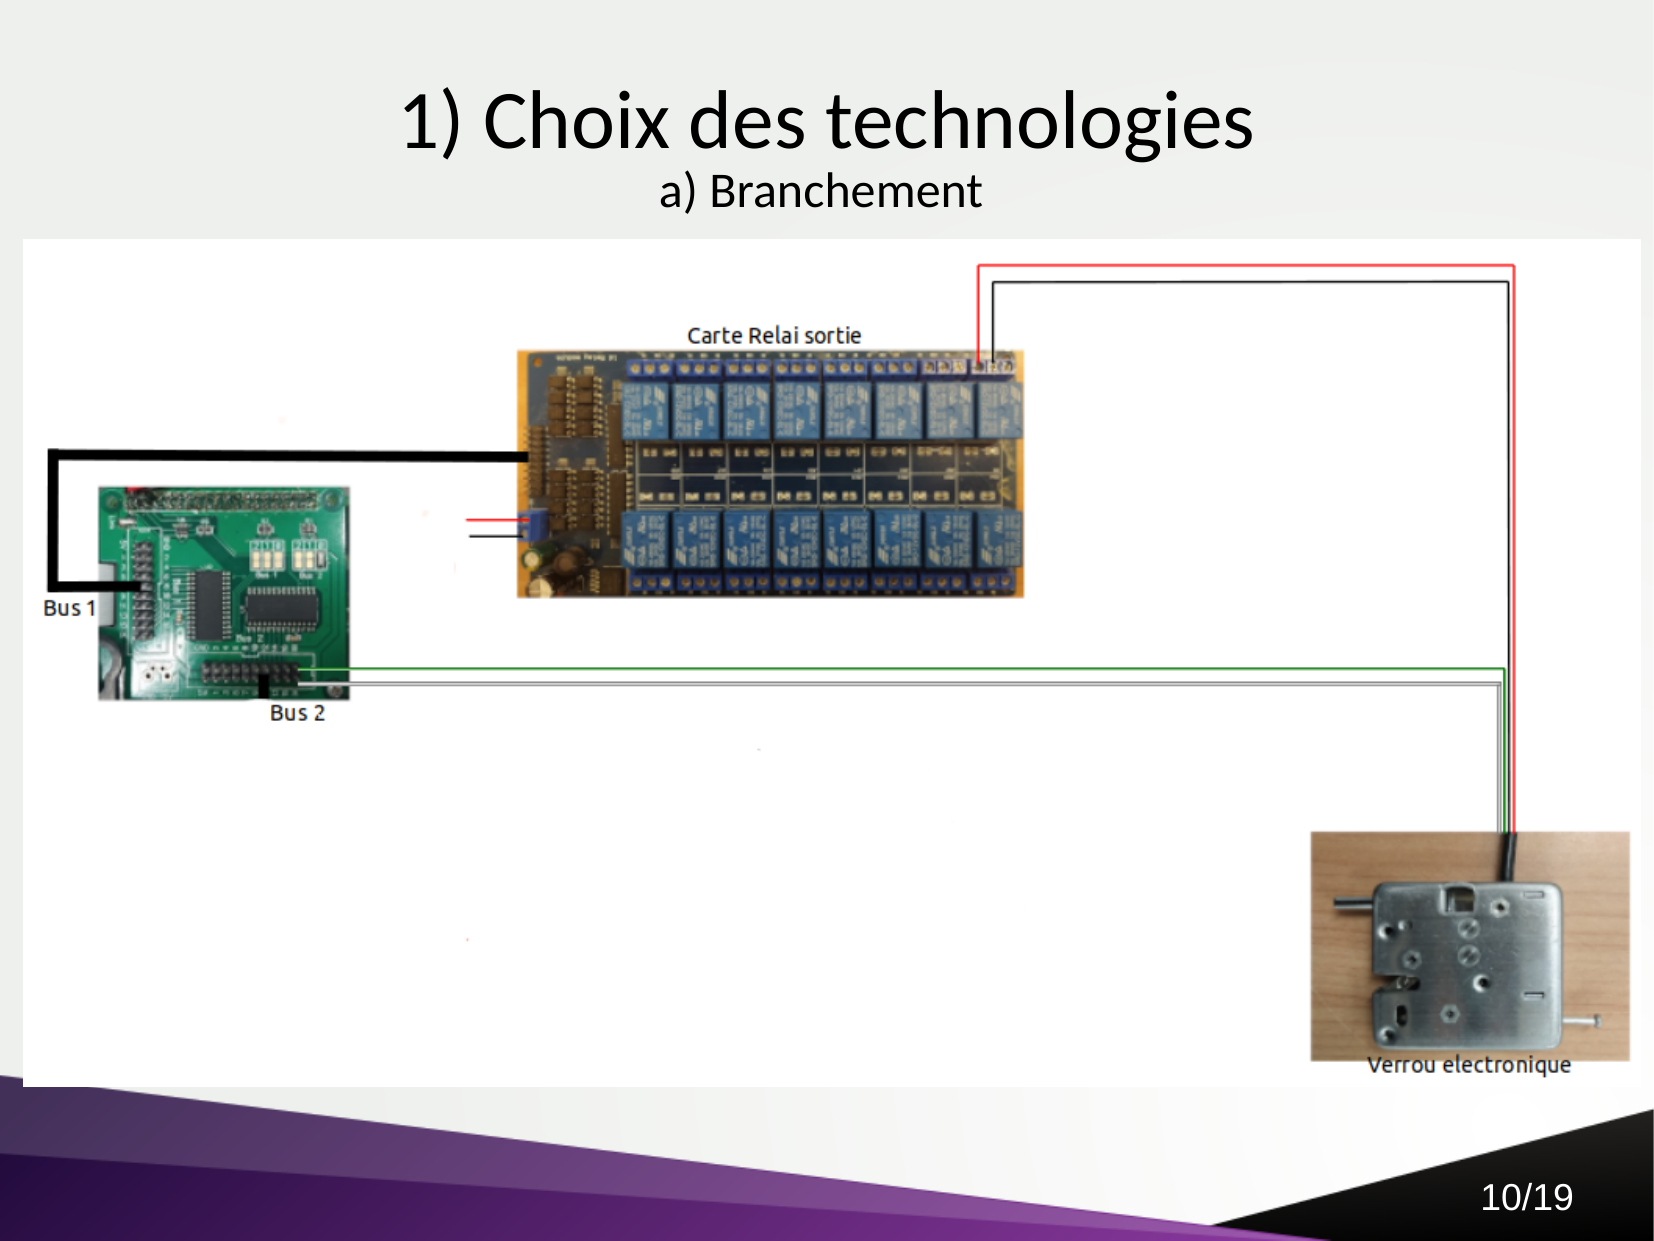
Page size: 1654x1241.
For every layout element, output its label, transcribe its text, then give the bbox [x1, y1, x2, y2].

title 1) Choix des technologies a) Branchement [82, 49, 1571, 239]
picture [0, 0, 1654, 1241]
text_box <numéro>/19 [1476, 1169, 1654, 1240]
